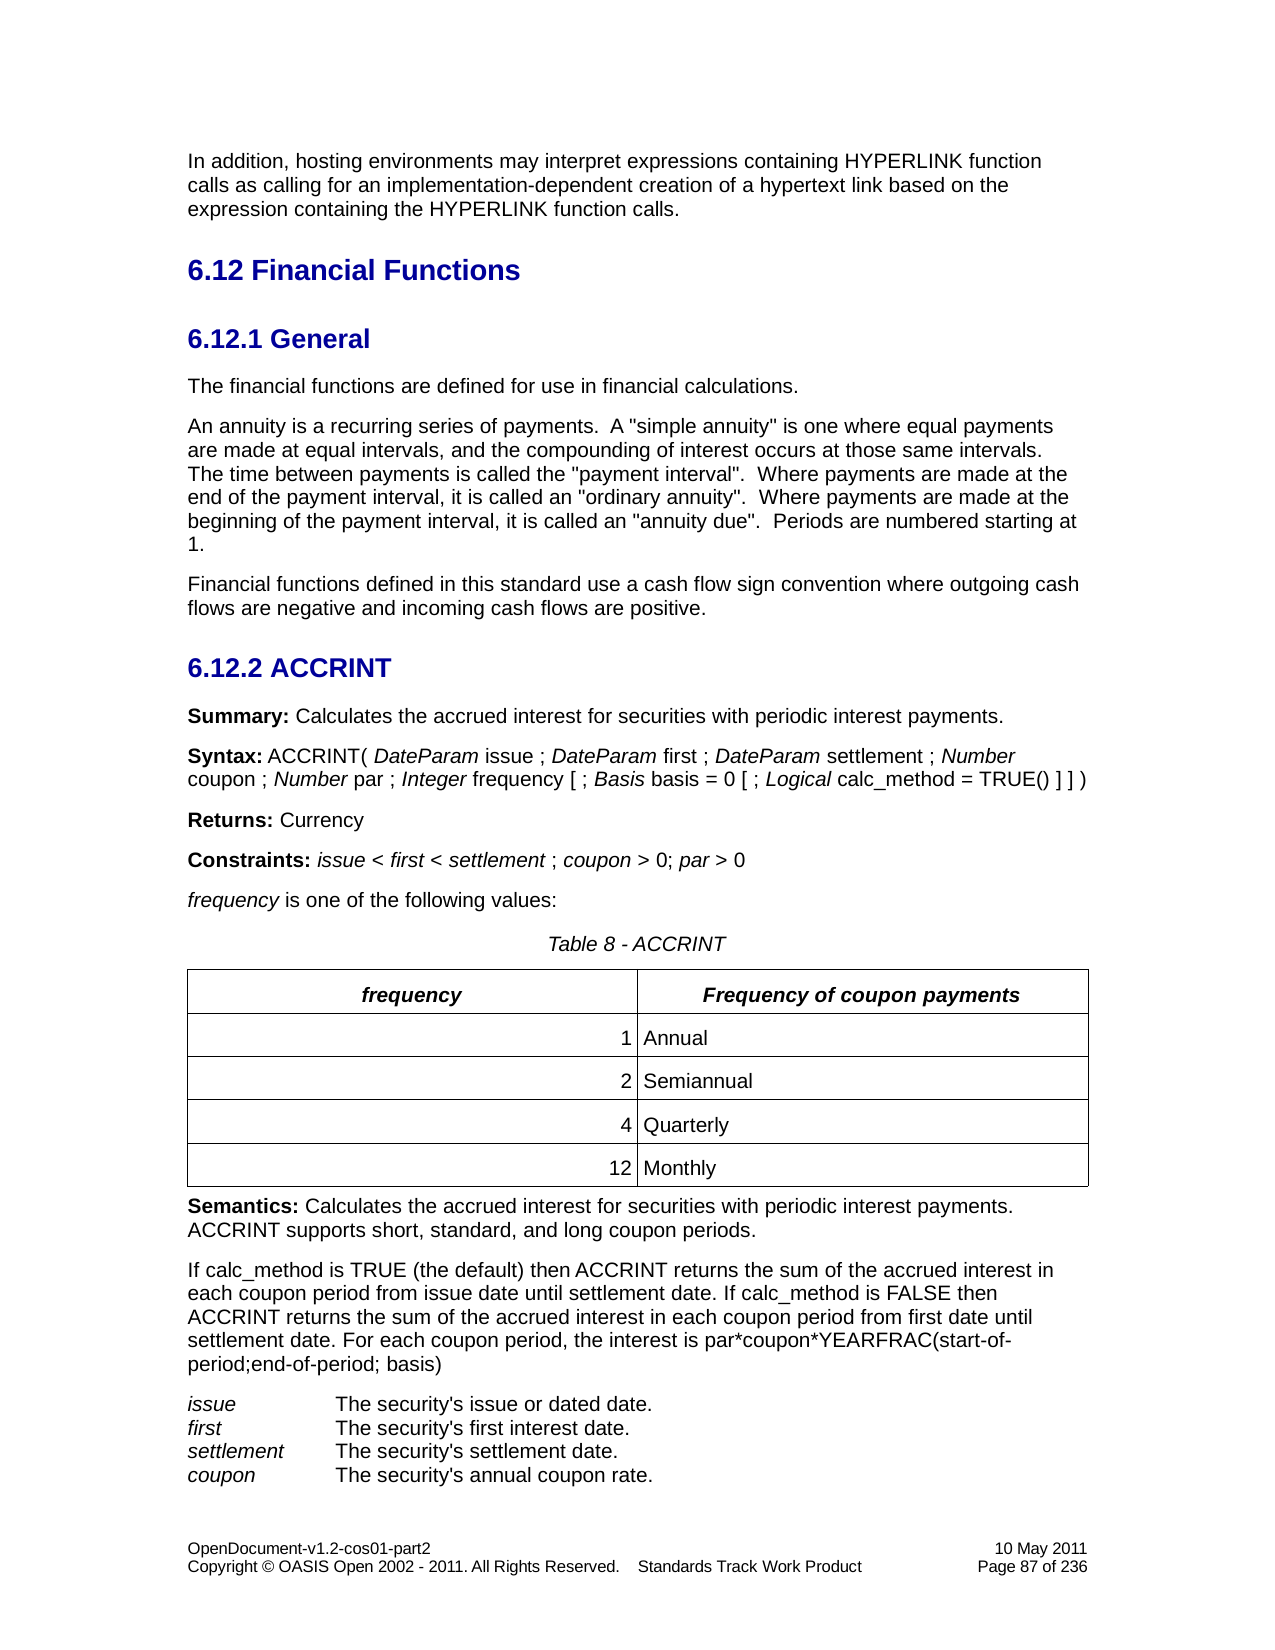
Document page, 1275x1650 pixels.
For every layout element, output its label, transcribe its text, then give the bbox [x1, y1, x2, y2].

table_cell 2 [188, 1057, 637, 1099]
text Syntax: ACCRINT( DateParam issue ; DateParam first ; DateParam settlement ; Number coupon ; Number par ; Integer frequency [ ; Basis basis = 0 [ ; Logical calc_method = TRUE() ] ] ) [187, 744, 1088, 791]
text Semantics: Calculates the accrued interest for securities with periodic interest payments. ACCRINT supports short, standard, and long coupon periods. [187, 1194, 1088, 1242]
text If calc_method is TRUE (the default) then ACCRINT returns the sum of the accrued interest in each coupon period from issue date until settlement date. If calc_method is FALSE then ACCRINT returns the sum of the accrued interest in each coupon period from first date until settlement date. For each coupon period, the interest is par*coupon*YEARFRAC(start-of-period;end-of-period; basis) [187, 1258, 1088, 1376]
text Summary: Calculates the accrued interest for securities with periodic interest payments. [187, 704, 1088, 728]
table_cell 1 [188, 1014, 637, 1056]
text Returns: Currency [187, 808, 1088, 832]
table_cell Annual [638, 1014, 1088, 1056]
text In addition, hosting environments may interpret expressions containing HYPERLINK function calls as calling for an implementation-dependent creation of a hypertext link based on the expression containing the HYPERLINK function calls. [187, 150, 1088, 221]
subtitle General [187, 324, 1088, 354]
table_cell 4 [188, 1100, 637, 1143]
table_cell Monthly [638, 1144, 1088, 1186]
table_header Frequency of coupon payments [638, 970, 1088, 1012]
text An annuity is a recurring series of payments. A "simple annuity" is one where equal payments are made at equal intervals, and the compounding of interest occurs at those same intervals. The time between payments is called the "payment interval". Where payments are made at the end of the payment interval, it is called an "ordinary annuity". Where payments are made at the beginning of the payment interval, it is called an "annuity due". Periods are numbered starting at 1. [187, 415, 1088, 556]
subtitle Financial Functions [187, 254, 1088, 286]
text Constraints: issue < first < settlement ; coupon > 0; par > 0 [187, 848, 1088, 872]
table_header frequency [188, 970, 637, 1012]
text issue The security's issue or dated date. first The security's first interest date. settlement The security's settlement date. coupon The security's annual coupon rate. [187, 1393, 1088, 1487]
text Financial functions defined in this standard use a cash flow sign convention where outgoing cash flows are negative and incoming cash flows are positive. [187, 573, 1088, 620]
text frequency is one of the following values: [187, 888, 1088, 912]
table_cell Quarterly [638, 1100, 1088, 1143]
subtitle ACCRINT [187, 653, 1088, 683]
table_cell Semiannual [638, 1057, 1088, 1099]
text Table 8 - ACCRINT [187, 933, 1088, 956]
table_cell 12 [188, 1144, 637, 1186]
text The financial functions are defined for use in financial calculations. [187, 375, 1088, 398]
